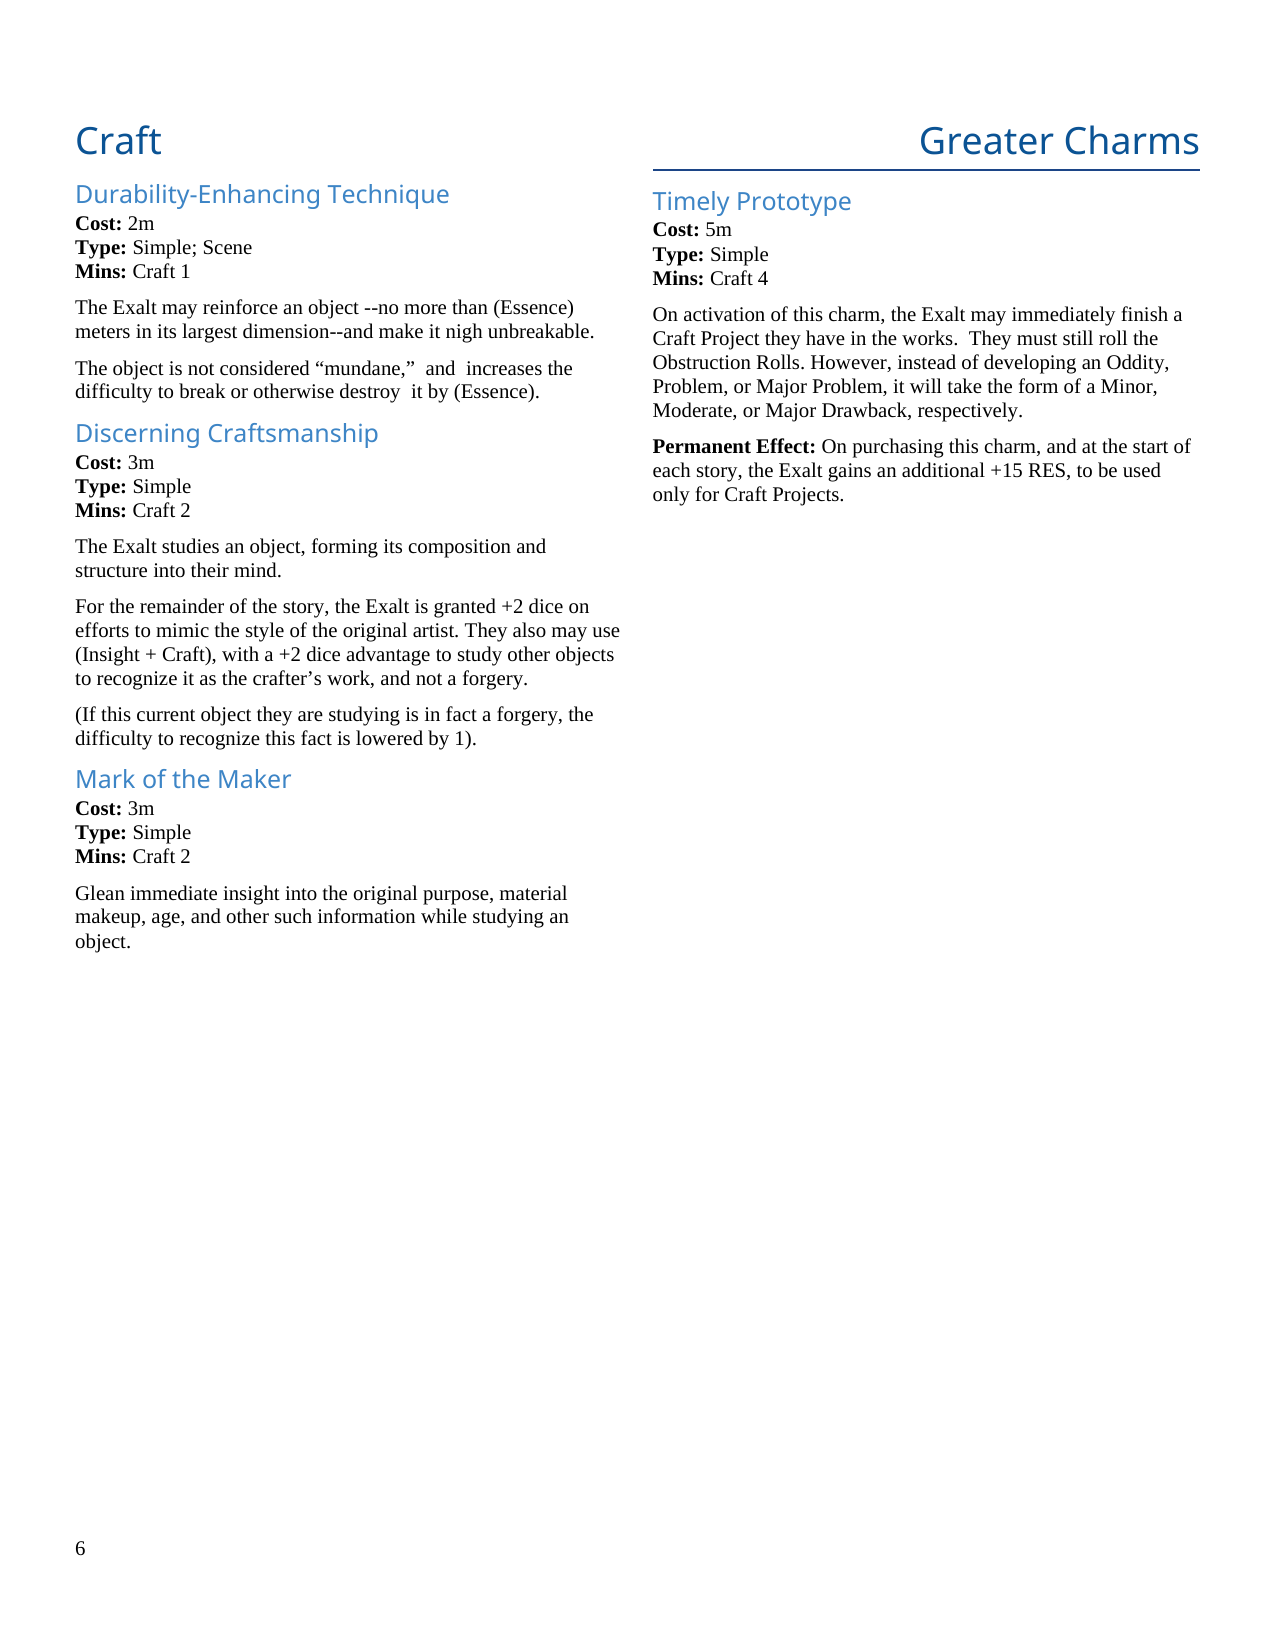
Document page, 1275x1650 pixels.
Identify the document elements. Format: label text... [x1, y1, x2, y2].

subtitle Timely Prototype [652, 183, 1200, 217]
subtitle Craft [75, 114, 622, 165]
text (If this current object they are studying is in fact a forgery, the difficulty to recognize this fact is lowered by 1). [75, 702, 622, 750]
subtitle Discerning Craftsmanship [75, 416, 622, 449]
text Permanent Effect: On purchasing this charm, and at the start of each story, the Exalt gains an additional +15 RES, to be used only for Craft Projects. [652, 434, 1200, 506]
text The Exalt may reinforce an object --no more than (Essence) meters in its largest dimension--and make it nigh unbreakable. [75, 295, 622, 343]
text For the remainder of the story, the Exalt is granted +2 dice on efforts to mimic the style of the original artist. They also may use (Insight + Craft), with a +2 dice advantage to study other objects to recognize it as the crafter’s work, and not a forgery. [75, 594, 622, 690]
subtitle Durability-Enhancing Technique [75, 177, 622, 211]
text Glean immediate insight into the original purpose, material makeup, age, and other such information while studying an object. [75, 880, 622, 953]
text Cost: 2m Type: Simple; Scene Mins: Craft 1 [75, 211, 622, 283]
text The object is not considered “mundane,” and increases the difficulty to break or otherwise destroy it by (Essence). [75, 355, 622, 403]
subtitle Greater Charms [652, 114, 1200, 171]
text Cost: 3m Type: Simple Mins: Craft 2 [75, 449, 622, 522]
text Cost: 3m Type: Simple Mins: Craft 2 [75, 796, 622, 868]
subtitle Mark of the Maker [75, 762, 622, 796]
text Cost: 5m Type: Simple Mins: Craft 4 [652, 217, 1200, 289]
text On activation of this charm, the Exalt may immediately finish a Craft Project they have in the works. They must still roll the Obstruction Rolls. However, instead of developing an Oddity, Problem, or Major Problem, it will take the form of a Minor, Moderate, or Major Drawback, respectively. [652, 302, 1200, 422]
text The Exalt studies an object, forming its composition and structure into their mind. [75, 534, 622, 582]
